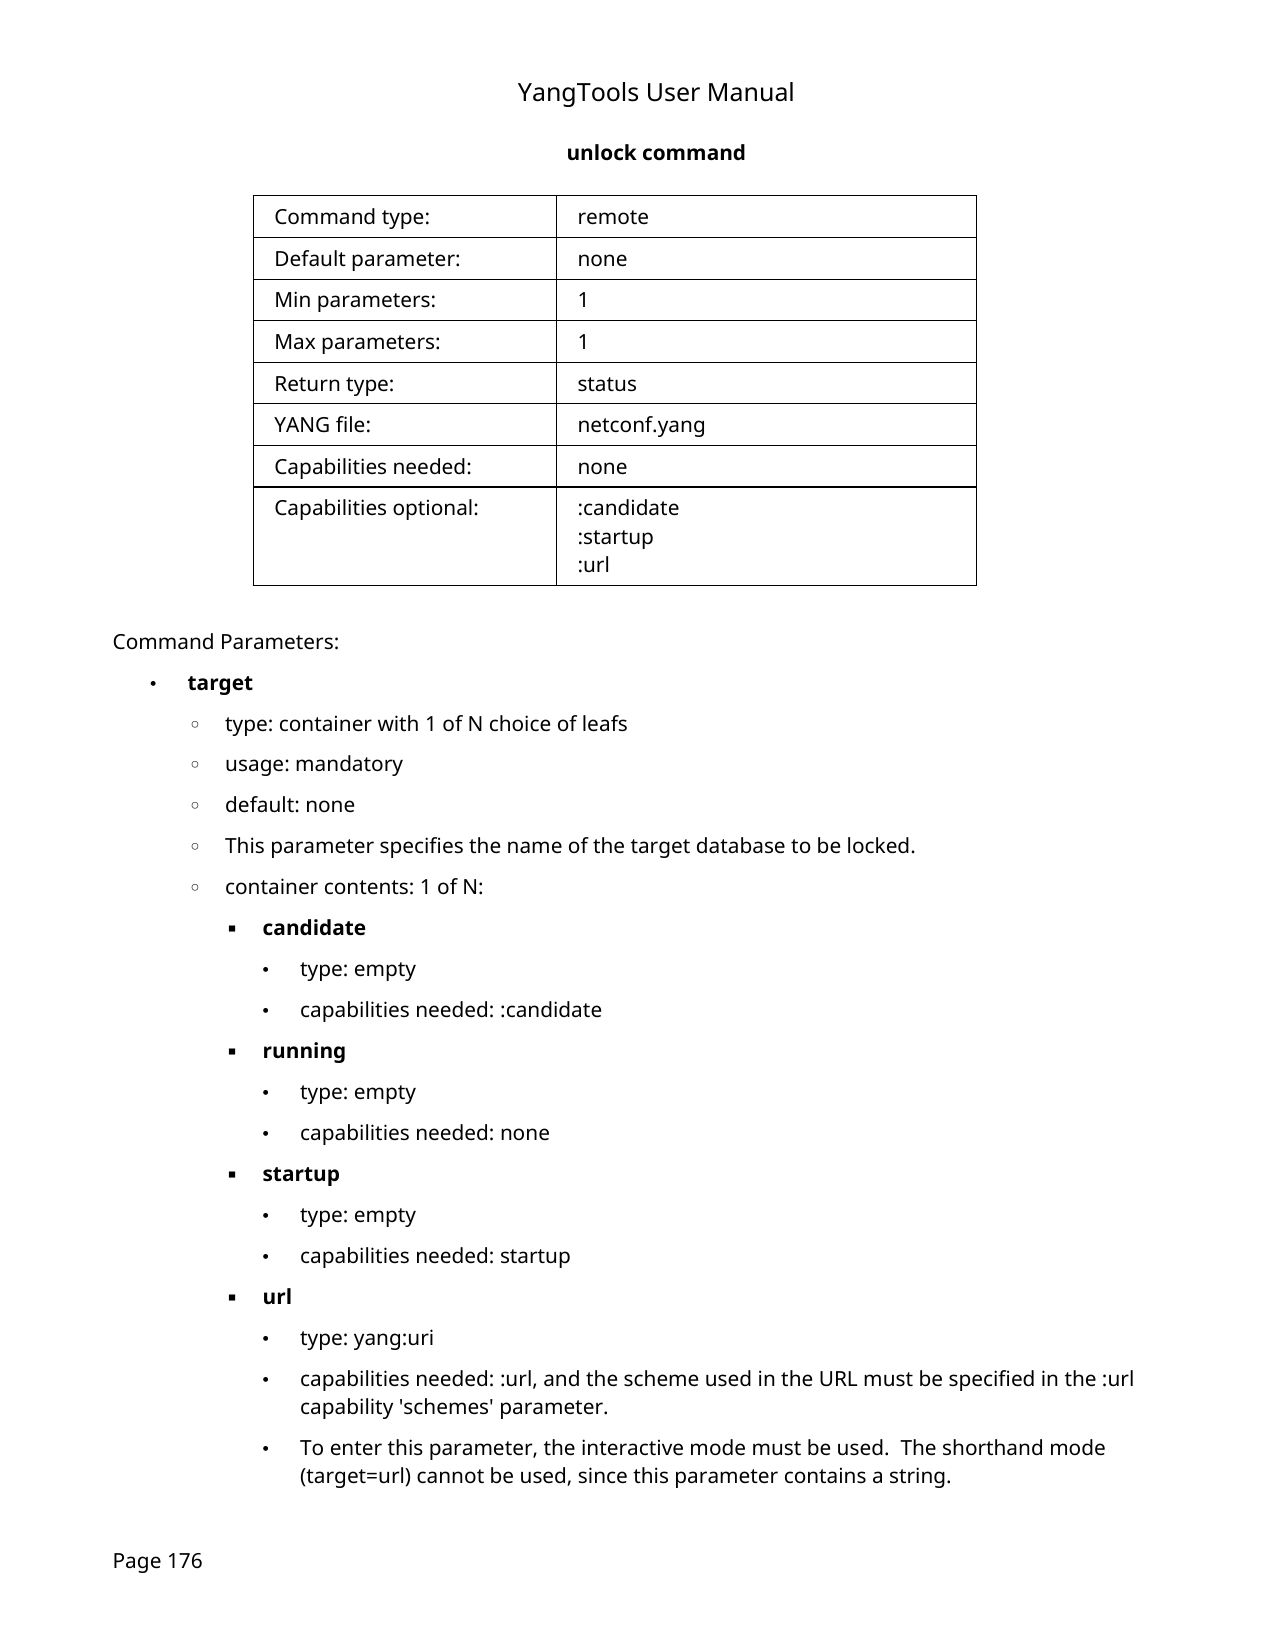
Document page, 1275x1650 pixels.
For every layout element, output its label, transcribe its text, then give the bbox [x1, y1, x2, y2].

table_cell none [557, 446, 976, 486]
list type: empty [262, 954, 1200, 983]
list container contents: 1 of N: [187, 872, 1200, 901]
list type: empty [262, 1200, 1200, 1228]
list capabilities needed: startup [262, 1241, 1200, 1269]
table_header Command type: [254, 196, 556, 237]
table_cell 1 [557, 321, 976, 362]
table_cell Default parameter: [254, 238, 556, 278]
table_header remote [557, 196, 976, 237]
list capabilities needed: none [262, 1118, 1200, 1146]
list running [225, 1036, 1200, 1064]
list type: container with 1 of N choice of leafs [187, 709, 1200, 737]
table_cell status [557, 363, 976, 403]
list This parameter specifies the name of the target database to be locked. [187, 831, 1200, 860]
table_cell Capabilities optional: [254, 488, 556, 585]
list To enter this parameter, the interactive mode must be used. The shorthand mode (target=url) cannot be used, since this parameter contains a string. [262, 1433, 1200, 1490]
text Command Parameters: [112, 627, 1200, 655]
subtitle unlock command [127, 138, 1185, 167]
table_cell Min parameters: [254, 280, 556, 320]
list default: none [187, 791, 1200, 819]
list usage: mandatory [187, 749, 1200, 778]
list capabilities needed: :candidate [262, 995, 1200, 1024]
list capabilities needed: :url, and the scheme used in the URL must be specified in the :url capability 'schemes' parameter. [262, 1364, 1200, 1421]
list target [150, 668, 1200, 696]
table_cell YANG file: [254, 404, 556, 445]
list type: yang:uri [262, 1323, 1200, 1351]
table_cell Return type: [254, 363, 556, 403]
table_cell Max parameters: [254, 321, 556, 362]
list candidate [225, 913, 1200, 942]
table_cell none [557, 238, 976, 278]
table_cell netconf.yang [557, 404, 976, 445]
table_cell :candidate :startup :url [557, 488, 976, 585]
table_cell Capabilities needed: [254, 446, 556, 486]
list type: empty [262, 1077, 1200, 1106]
list startup [225, 1159, 1200, 1187]
table_cell 1 [557, 280, 976, 320]
list url [225, 1282, 1200, 1310]
